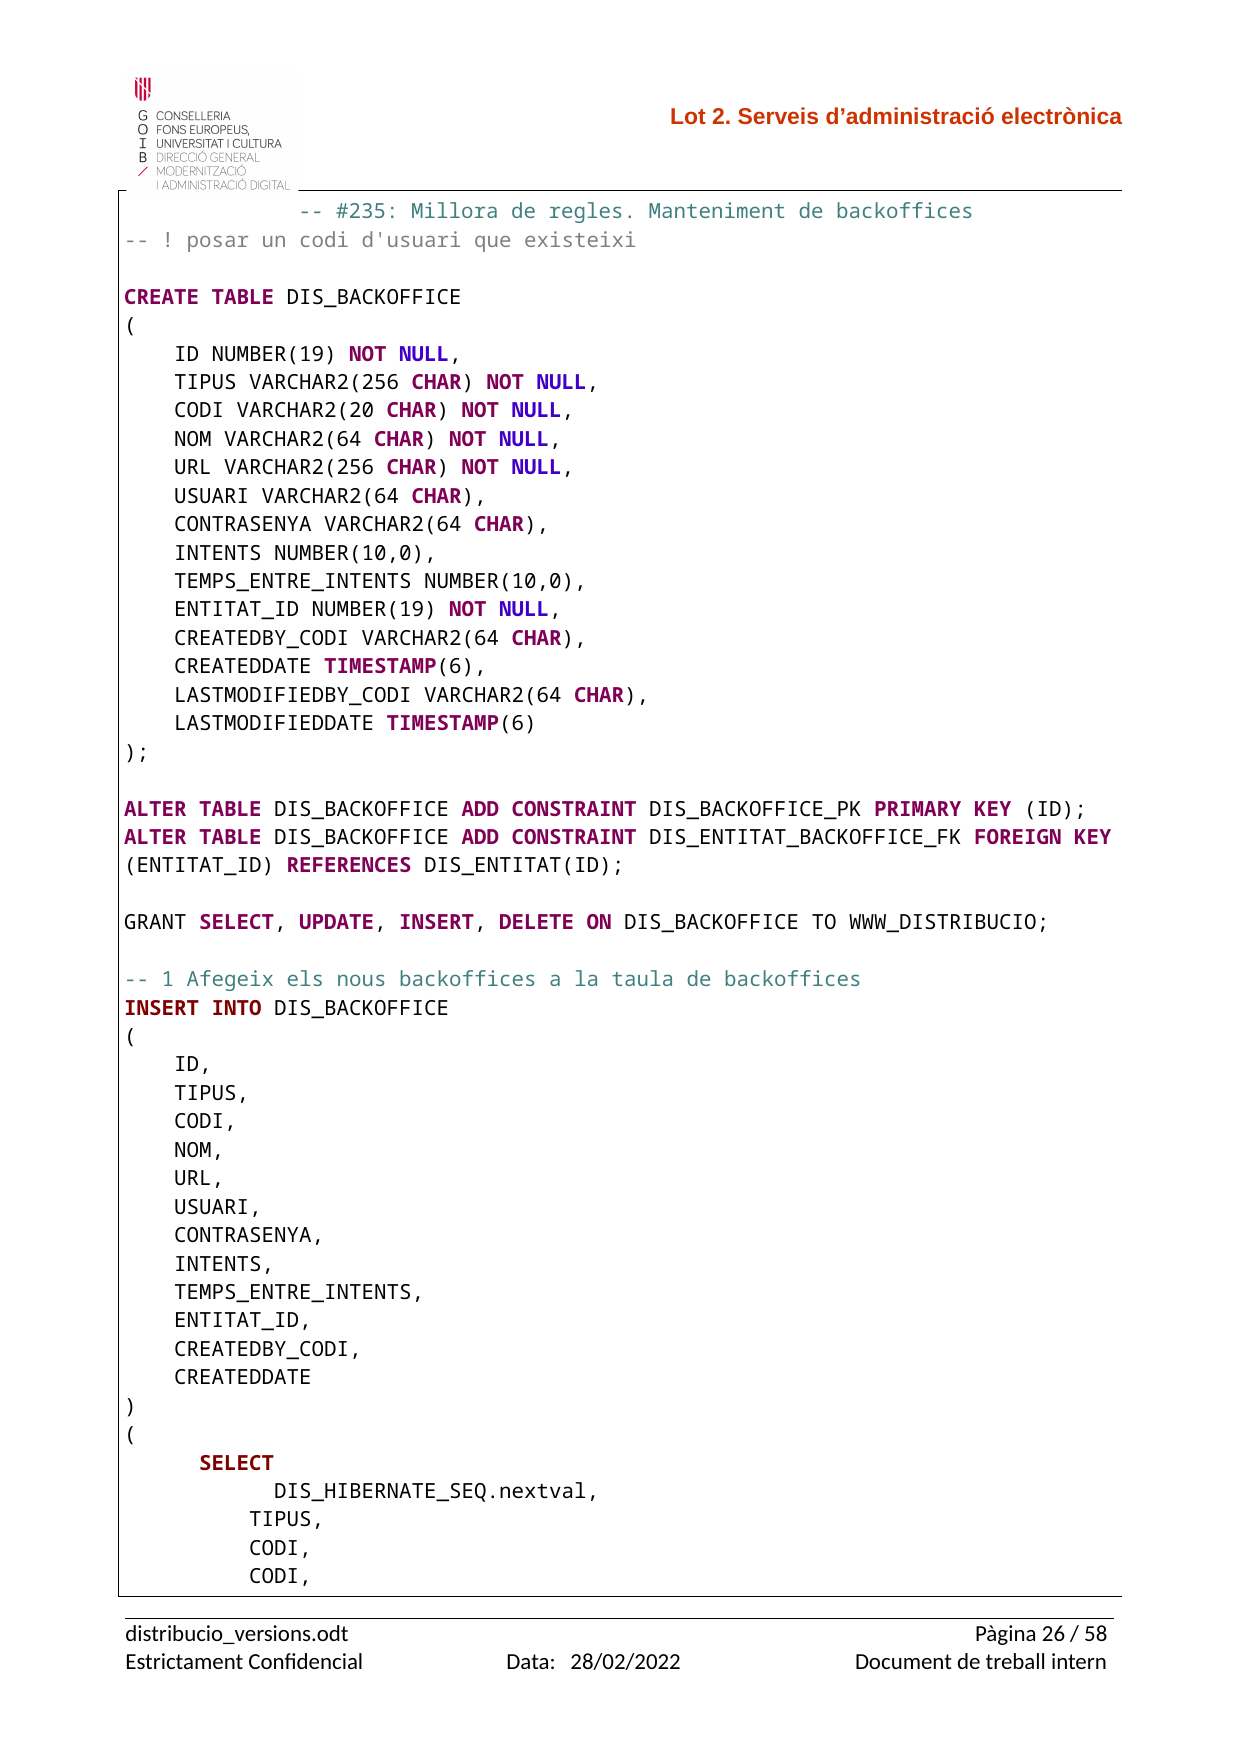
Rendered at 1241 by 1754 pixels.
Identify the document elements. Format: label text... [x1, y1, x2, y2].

table_header -- #235: Millora de regles. Manteniment de backoffices -- ! posar un codi d'usuari que existeixi CREATE TABLE DIS_BACKOFFICE ( ID NUMBER(19) NOT NULL, TIPUS VARCHAR2(256 CHAR) NOT NULL, CODI VARCHAR2(20 CHAR) NOT NULL, NOM VARCHAR2(64 CHAR) NOT NULL, URL VARCHAR2(256 CHAR) NOT NULL, USUARI VARCHAR2(64 CHAR), CONTRASENYA VARCHAR2(64 CHAR), INTENTS NUMBER(10,0), TEMPS_ENTRE_INTENTS NUMBER(10,0), ENTITAT_ID NUMBER(19) NOT NULL, CREATEDBY_CODI VARCHAR2(64 CHAR), CREATEDDATE TIMESTAMP(6), LASTMODIFIEDBY_CODI VARCHAR2(64 CHAR), LASTMODIFIEDDATE TIMESTAMP(6) ); ALTER TABLE DIS_BACKOFFICE ADD CONSTRAINT DIS_BACKOFFICE_PK PRIMARY KEY (ID); ALTER TABLE DIS_BACKOFFICE ADD CONSTRAINT DIS_ENTITAT_BACKOFFICE_FK FOREIGN KEY (ENTITAT_ID) REFERENCES DIS_ENTITAT(ID); GRANT SELECT, UPDATE, INSERT, DELETE ON DIS_BACKOFFICE TO WWW_DISTRIBUCIO; -- 1 Afegeix els nous backoffices a la taula de backoffices INSERT INTO DIS_BACKOFFICE ( ID, TIPUS, CODI, NOM, URL, USUARI, CONTRASENYA, INTENTS, TEMPS_ENTRE_INTENTS, ENTITAT_ID, CREATEDBY_CODI, CREATEDDATE ) ( SELECT DIS_HIBERNATE_SEQ.nextval, TIPUS, CODI, CODI, [119, 191, 1122, 1596]
picture [126, 70, 299, 197]
